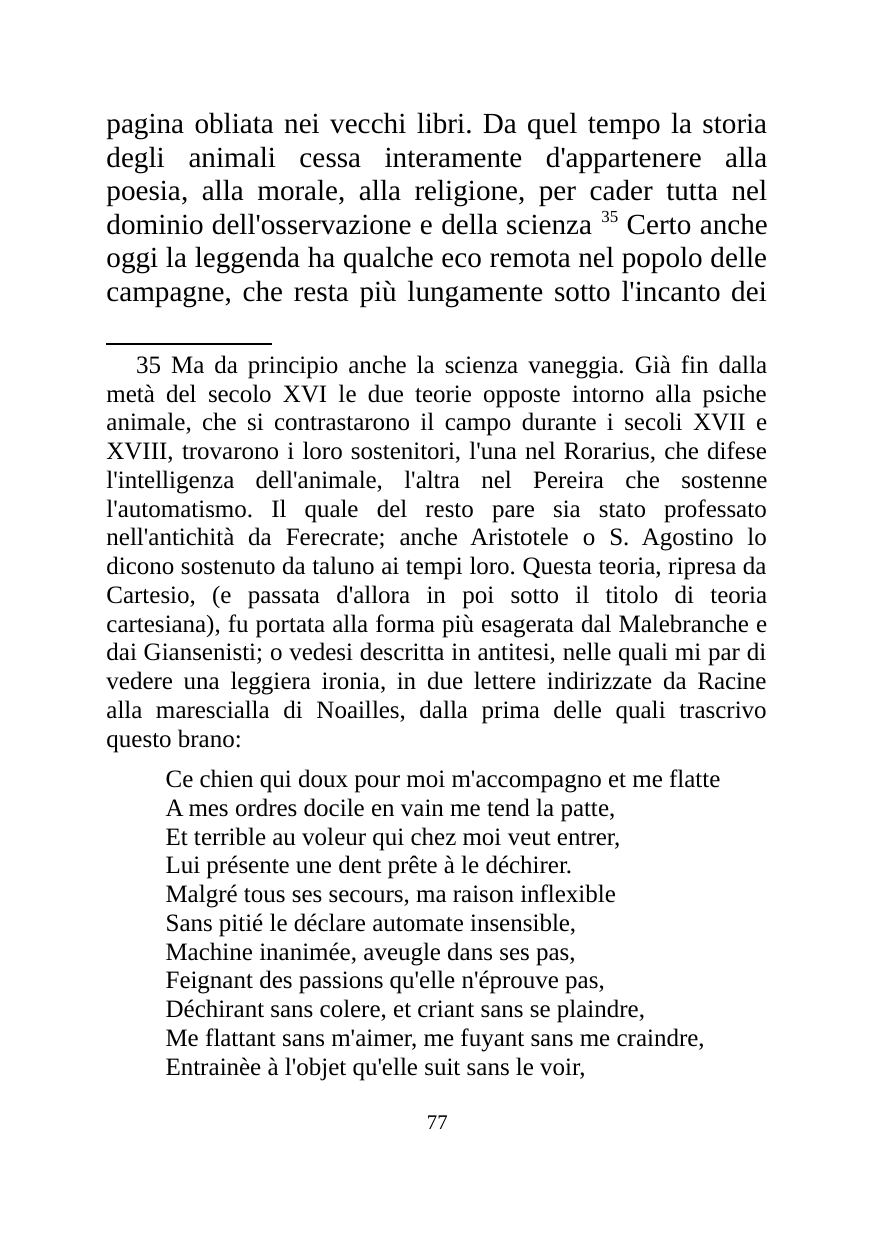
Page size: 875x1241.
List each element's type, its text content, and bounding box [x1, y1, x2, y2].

text Ma da principio anche la scienza vaneggia. Già fin dalla metà del secolo XVI le due teorie opposte intorno alla psiche animale, che si contrastarono il campo durante i secoli XVII e XVIII, trovarono i loro sostenitori, l'una nel Rorarius, che difese l'intelligenza dell'animale, l'altra nel Pereira che sostenne l'automatismo. Il quale del resto pare sia stato professato nell'antichità da Ferecrate; anche Aristotele o S. Agostino lo dicono sostenuto da taluno ai tempi loro. Questa teoria, ripresa da Cartesio, (e passata d'allora in poi sotto il titolo di teoria cartesiana), fu portata alla forma più esagerata dal Malebranche e dai Giansenisti; o vedesi descritta in antitesi, nelle quali mi par di vedere una leggiera ironia, in due lettere indirizzate da Racine alla marescialla di Noailles, dalla prima delle quali trascrivo questo brano: [106, 350, 768, 752]
text pagina obliata nei vecchi libri. Da quel tempo la storia degli animali cessa interamente d'appartenere alla poesia, alla morale, alla religione, per cader tutta nel dominio dell'osservazione e della scienza Certo anche oggi la leggenda ha qualche eco remota nel popolo delle campagne, che resta più lungamente sotto l'incanto dei [106, 106, 768, 307]
text Ce chien qui doux pour moi m'accompagno et me flatte A mes ordres docile en vain me tend la patte, Et terrible au voleur qui chez moi veut entrer, Lui présente une dent prête à le déchirer. Malgré tous ses secours, ma raison inflexible Sans pitié le déclare automate insensible, Machine inanimée, aveugle dans ses pas, Feignant des passions qu'elle n'éprouve pas, Déchirant sans colere, et criant sans se plaindre, Me flattant sans m'aimer, me fuyant sans me craindre, Entrainèe à l'objet qu'elle suit sans le voir, [165, 764, 768, 1080]
